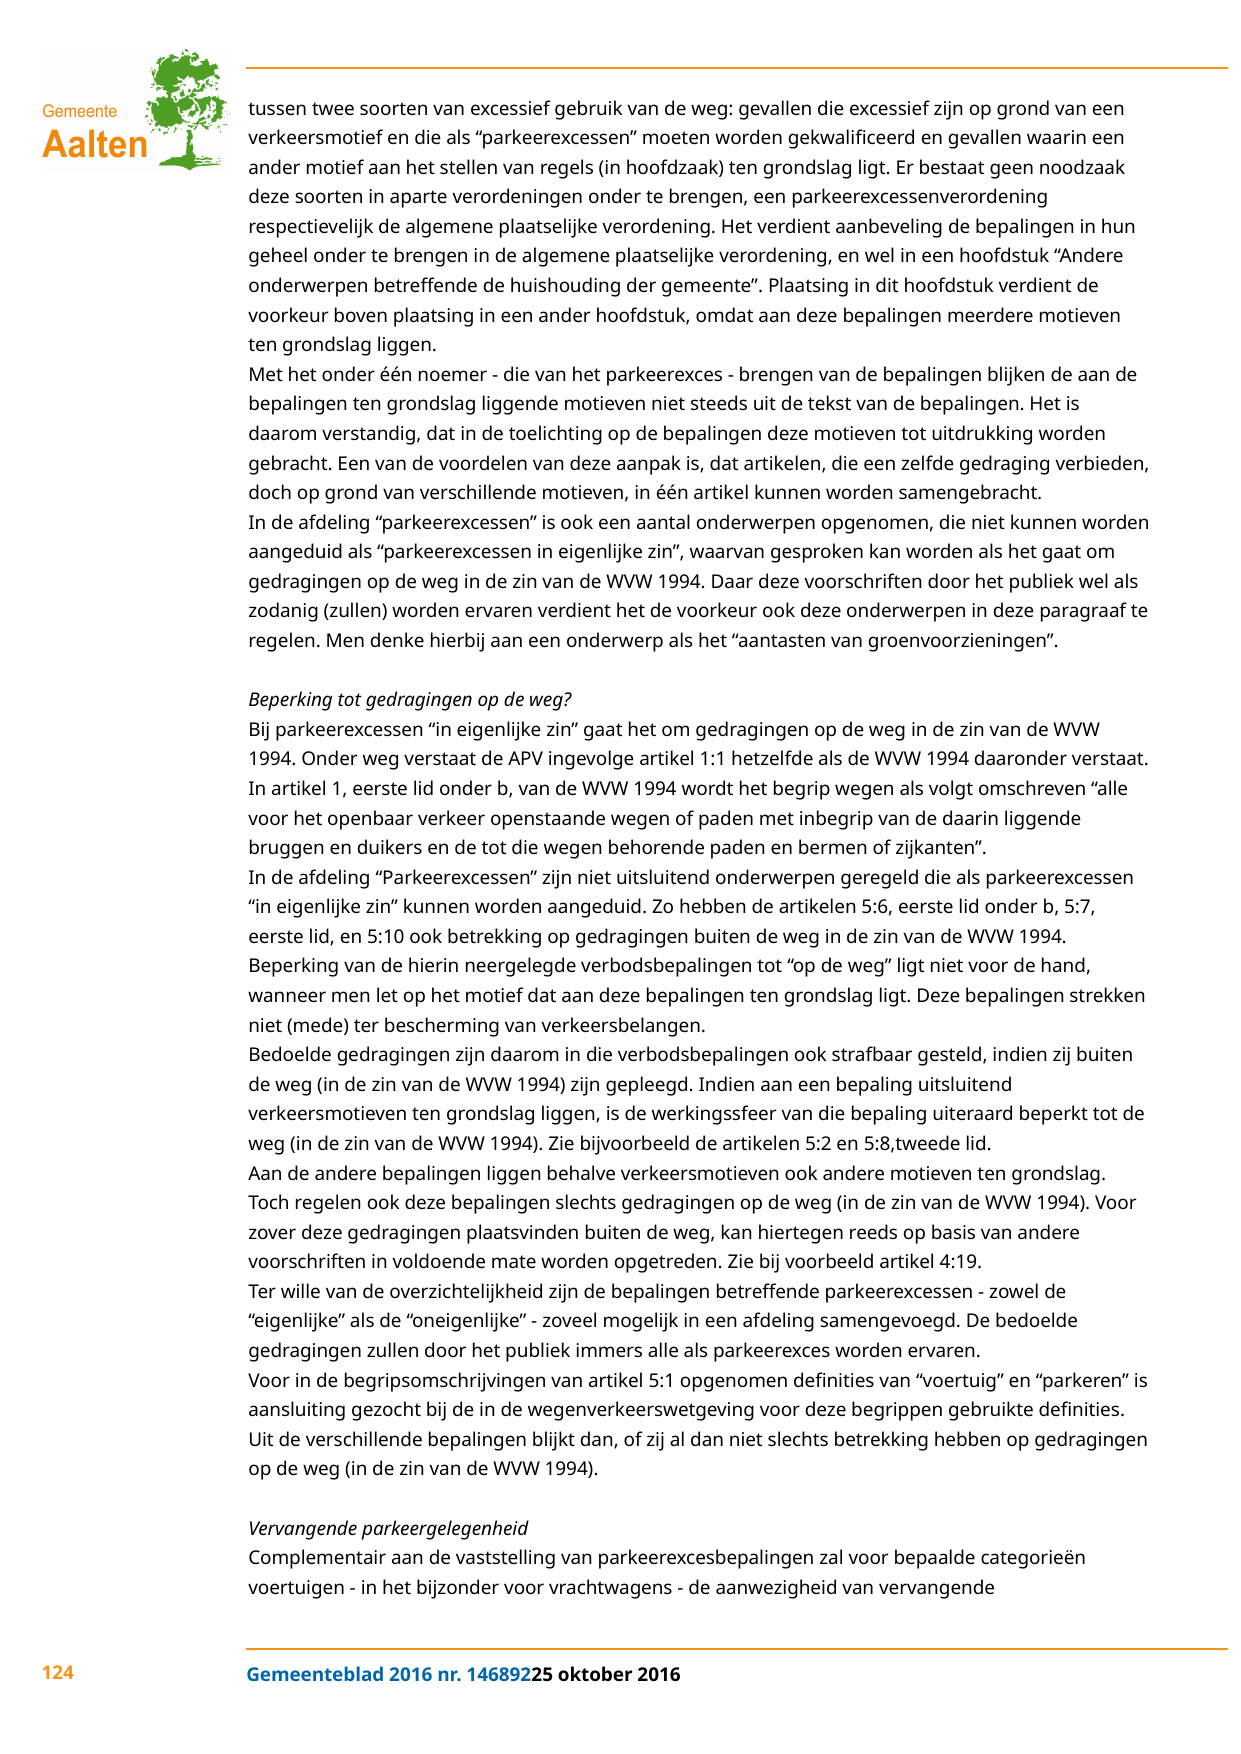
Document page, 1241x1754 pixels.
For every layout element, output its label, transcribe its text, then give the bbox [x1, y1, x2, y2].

text tussen twee soorten van excessief gebruik van de weg: gevallen die excessief zijn op grond van een verkeersmotief en die als “parkeerexcessen” moeten worden gekwalificeerd en gevallen waarin een ander motief aan het stellen van regels (in hoofdzaak) ten grondslag ligt. Er bestaat geen noodzaak deze soorten in aparte verordeningen onder te brengen, een parkeerexcessenverordening respectievelijk de algemene plaatselijke verordening. Het verdient aanbeveling de bepalingen in hun geheel onder te brengen in de algemene plaatselijke verordening, en wel in een hoofdstuk “Andere onderwerpen betreffende de huishouding der gemeente”. Plaatsing in dit hoofdstuk verdient de voorkeur boven plaatsing in een ander hoofdstuk, omdat aan deze bepalingen meerdere motieven ten grondslag liggen. [248, 95, 1152, 357]
picture [41, 47, 231, 172]
text Aan de andere bepalingen liggen behalve verkeersmotieven ook andere motieven ten grondslag. Toch regelen ook deze bepalingen slechts gedragingen op de weg (in de zin van de WVW 1994). Voor zover deze gedragingen plaatsvinden buiten de weg, kan hiertegen reeds op basis van andere voorschriften in voldoende mate worden opgetreden. Zie bij voorbeeld artikel 4:19. [248, 1160, 1152, 1274]
text Vervangende parkeergelegenheid [248, 1515, 1152, 1541]
text Voor in de begripsomschrijvingen van artikel 5:1 opgenomen definities van “voertuig” en “parkeren” is aansluiting gezocht bij de in de wegenverkeerswetgeving voor deze begrippen gebruikte definities. Uit de verschillende bepalingen blijkt dan, of zij al dan niet slechts betrekking hebben op gedragingen op de weg (in de zin van de WVW 1994). [248, 1367, 1152, 1481]
text Complementair aan de vaststelling van parkeerexcesbepalingen zal voor bepaalde categorieën voertuigen - in het bijzonder voor vrachtwagens - de aanwezigheid van vervangende [248, 1544, 1152, 1600]
text Met het onder één noemer - die van het parkeerexces - brengen van de bepalingen blijken de aan de bepalingen ten grondslag liggende motieven niet steeds uit de tekst van de bepalingen. Het is daarom verstandig, dat in de toelichting op de bepalingen deze motieven tot uitdrukking worden gebracht. Een van de voordelen van deze aanpak is, dat artikelen, die een zelfde gedraging verbieden, doch op grond van verschillende motieven, in één artikel kunnen worden samengebracht. [248, 361, 1152, 505]
text Beperking tot gedragingen op de weg? [248, 686, 1152, 712]
text Ter wille van de overzichtelijkheid zijn de bepalingen betreffende parkeerexcessen - zowel de “eigenlijke” als de “oneigenlijke” - zoveel mogelijk in een afdeling samengevoegd. De bedoelde gedragingen zullen door het publiek immers alle als parkeerexces worden ervaren. [248, 1278, 1152, 1363]
text In de afdeling “Parkeerexcessen” zijn niet uitsluitend onderwerpen geregeld die als parkeerexcessen “in eigenlijke zin” kunnen worden aangeduid. Zo hebben de artikelen 5:6, eerste lid onder b, 5:7, eerste lid, en 5:10 ook betrekking op gedragingen buiten de weg in de zin van de WVW 1994. Beperking van de hierin neergelegde verbodsbepalingen tot “op de weg” ligt niet voor de hand, wanneer men let op het motief dat aan deze bepalingen ten grondslag ligt. Deze bepalingen strekken niet (mede) ter bescherming van verkeersbelangen. [248, 864, 1152, 1038]
text In de afdeling “parkeerexcessen” is ook een aantal onderwerpen opgenomen, die niet kunnen worden aangeduid als “parkeerexcessen in eigenlijke zin”, waarvan gesproken kan worden als het gaat om gedragingen op de weg in de zin van de WVW 1994. Daar deze voorschriften door het publiek wel als zodanig (zullen) worden ervaren verdient het de voorkeur ook deze onderwerpen in deze paragraaf te regelen. Men denke hierbij aan een onderwerp als het “aantasten van groenvoorzieningen”. [248, 509, 1152, 653]
text Bedoelde gedragingen zijn daarom in die verbodsbepalingen ook strafbaar gesteld, indien zij buiten de weg (in de zin van de WVW 1994) zijn gepleegd. Indien aan een bepaling uitsluitend verkeersmotieven ten grondslag liggen, is de werkingssfeer van die bepaling uiteraard beperkt tot de weg (in de zin van de WVW 1994). Zie bijvoorbeeld de artikelen 5:2 en 5:8,tweede lid. [248, 1041, 1152, 1156]
text Bij parkeerexcessen “in eigenlijke zin” gaat het om gedragingen op de weg in de zin van de WVW 1994. Onder weg verstaat de APV ingevolge artikel 1:1 hetzelfde als de WVW 1994 daaronder verstaat. In artikel 1, eerste lid onder b, van de WVW 1994 wordt het begrip wegen als volgt omschreven “alle voor het openbaar verkeer openstaande wegen of paden met inbegrip van de daarin liggende bruggen en duikers en de tot die wegen behorende paden en bermen of zijkanten”. [248, 716, 1152, 860]
